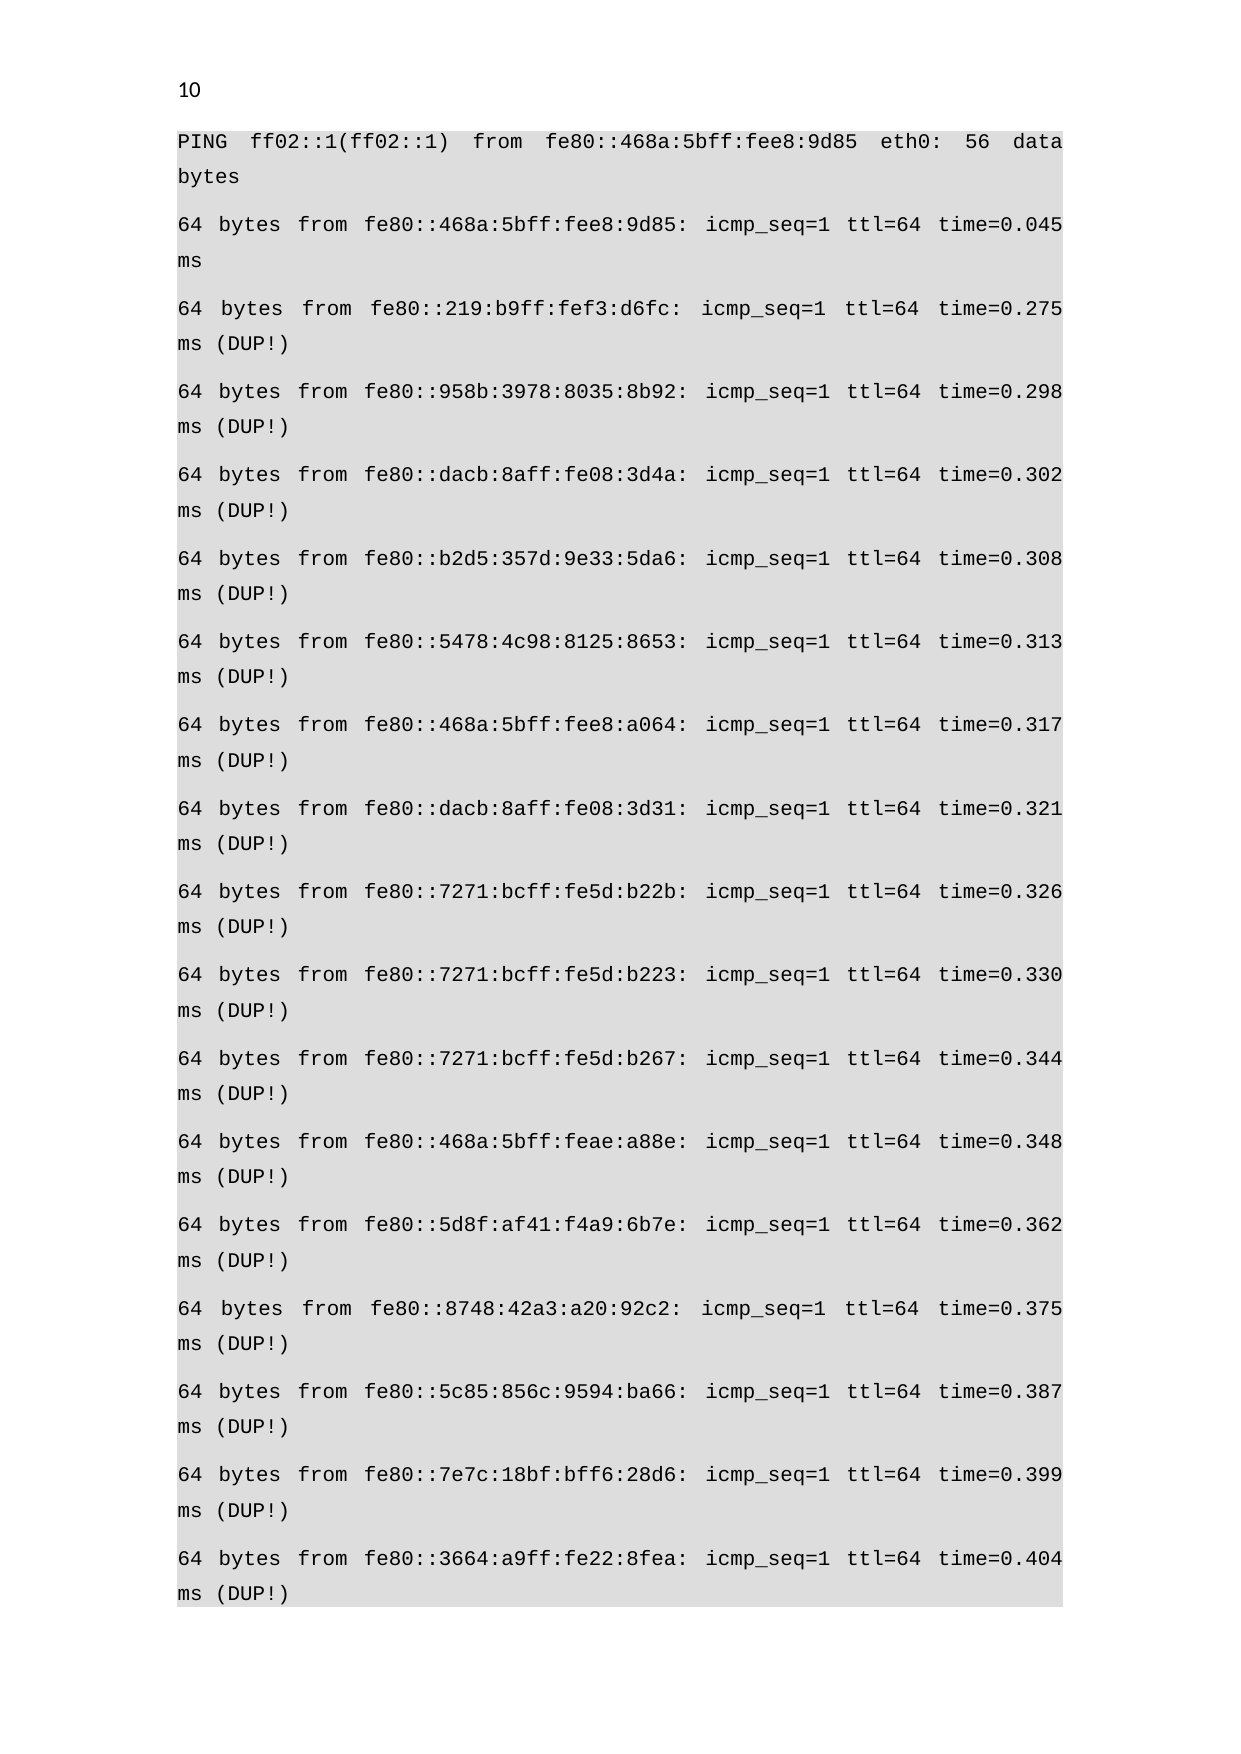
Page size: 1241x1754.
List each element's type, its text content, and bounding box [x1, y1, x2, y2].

text 64 bytes from fe80::7e7c:18bf:bff6:28d6: icmp_seq=1 ttl=64 time=0.399 ms (DUP!) [177, 1464, 1063, 1523]
text 64 bytes from fe80::7271:bcff:fe5d:b223: icmp_seq=1 ttl=64 time=0.330 ms (DUP!) [177, 964, 1063, 1023]
text 64 bytes from fe80::5478:4c98:8125:8653: icmp_seq=1 ttl=64 time=0.313 ms (DUP!) [177, 631, 1063, 690]
text 64 bytes from fe80::958b:3978:8035:8b92: icmp_seq=1 ttl=64 time=0.298 ms (DUP!) [177, 381, 1063, 440]
text 64 bytes from fe80::468a:5bff:fee8:a064: icmp_seq=1 ttl=64 time=0.317 ms (DUP!) [177, 714, 1063, 773]
text 64 bytes from fe80::468a:5bff:feae:a88e: icmp_seq=1 ttl=64 time=0.348 ms (DUP!) [177, 1131, 1063, 1190]
text 64 bytes from fe80::468a:5bff:fee8:9d85: icmp_seq=1 ttl=64 time=0.045 ms [177, 214, 1063, 273]
text 64 bytes from fe80::7271:bcff:fe5d:b267: icmp_seq=1 ttl=64 time=0.344 ms (DUP!) [177, 1048, 1063, 1107]
text 64 bytes from fe80::b2d5:357d:9e33:5da6: icmp_seq=1 ttl=64 time=0.308 ms (DUP!) [177, 548, 1063, 607]
text 64 bytes from fe80::219:b9ff:fef3:d6fc: icmp_seq=1 ttl=64 time=0.275 ms (DUP!) [177, 298, 1063, 357]
text 64 bytes from fe80::7271:bcff:fe5d:b22b: icmp_seq=1 ttl=64 time=0.326 ms (DUP!) [177, 881, 1063, 940]
text PING ff02::1(ff02::1) from fe80::468a:5bff:fee8:9d85 eth0: 56 data bytes [177, 131, 1063, 190]
text 64 bytes from fe80::dacb:8aff:fe08:3d4a: icmp_seq=1 ttl=64 time=0.302 ms (DUP!) [177, 464, 1063, 523]
text 64 bytes from fe80::3664:a9ff:fe22:8fea: icmp_seq=1 ttl=64 time=0.404 ms (DUP!) [177, 1548, 1063, 1607]
text 64 bytes from fe80::dacb:8aff:fe08:3d31: icmp_seq=1 ttl=64 time=0.321 ms (DUP!) [177, 798, 1063, 857]
text 64 bytes from fe80::5d8f:af41:f4a9:6b7e: icmp_seq=1 ttl=64 time=0.362 ms (DUP!) [177, 1214, 1063, 1273]
text 64 bytes from fe80::5c85:856c:9594:ba66: icmp_seq=1 ttl=64 time=0.387 ms (DUP!) [177, 1381, 1063, 1440]
text 64 bytes from fe80::8748:42a3:a20:92c2: icmp_seq=1 ttl=64 time=0.375 ms (DUP!) [177, 1298, 1063, 1357]
